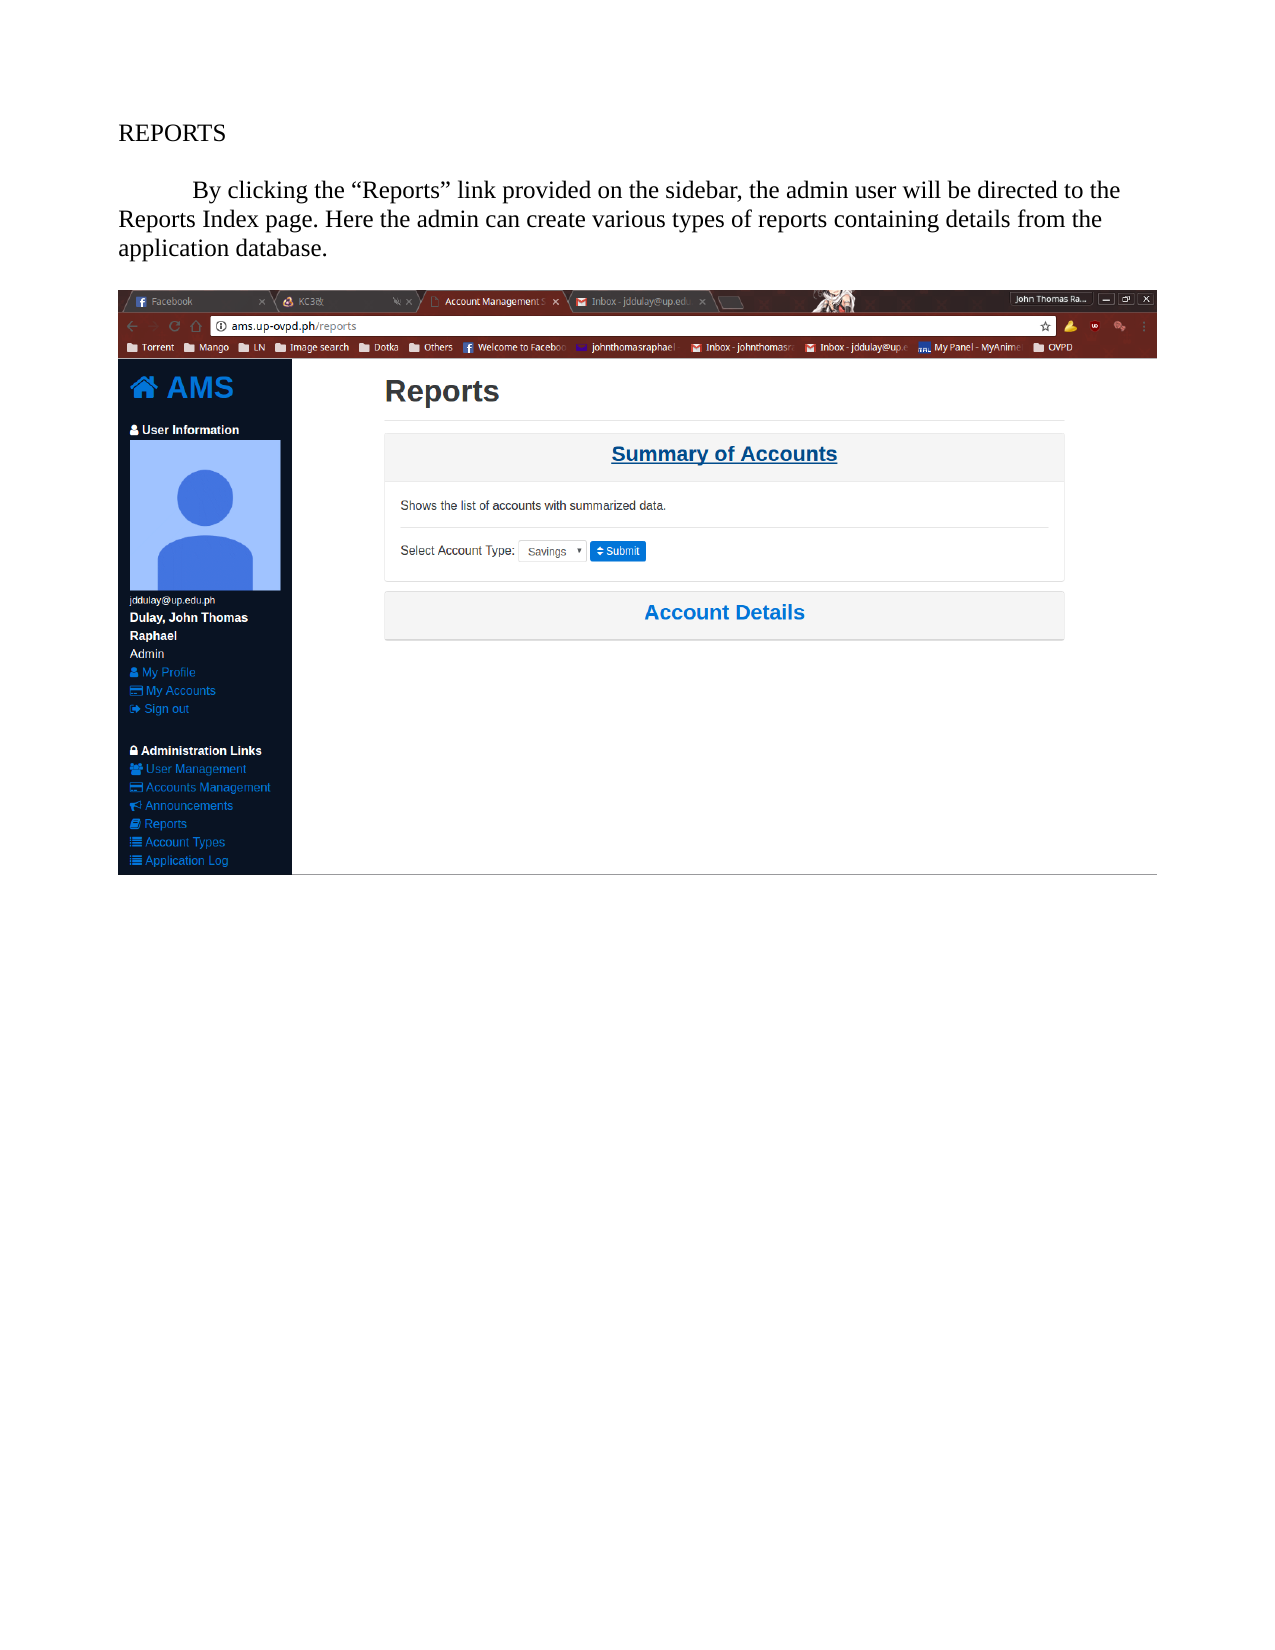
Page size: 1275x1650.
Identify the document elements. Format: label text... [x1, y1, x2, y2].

picture [118, 290, 1157, 875]
text REPORTS [118, 118, 1157, 147]
text By clicking the “Reports” link provided on the sidebar, the admin user will be directed to the Reports Index page. Here the admin can create various types of reports containing details from the application database. [118, 176, 1157, 262]
